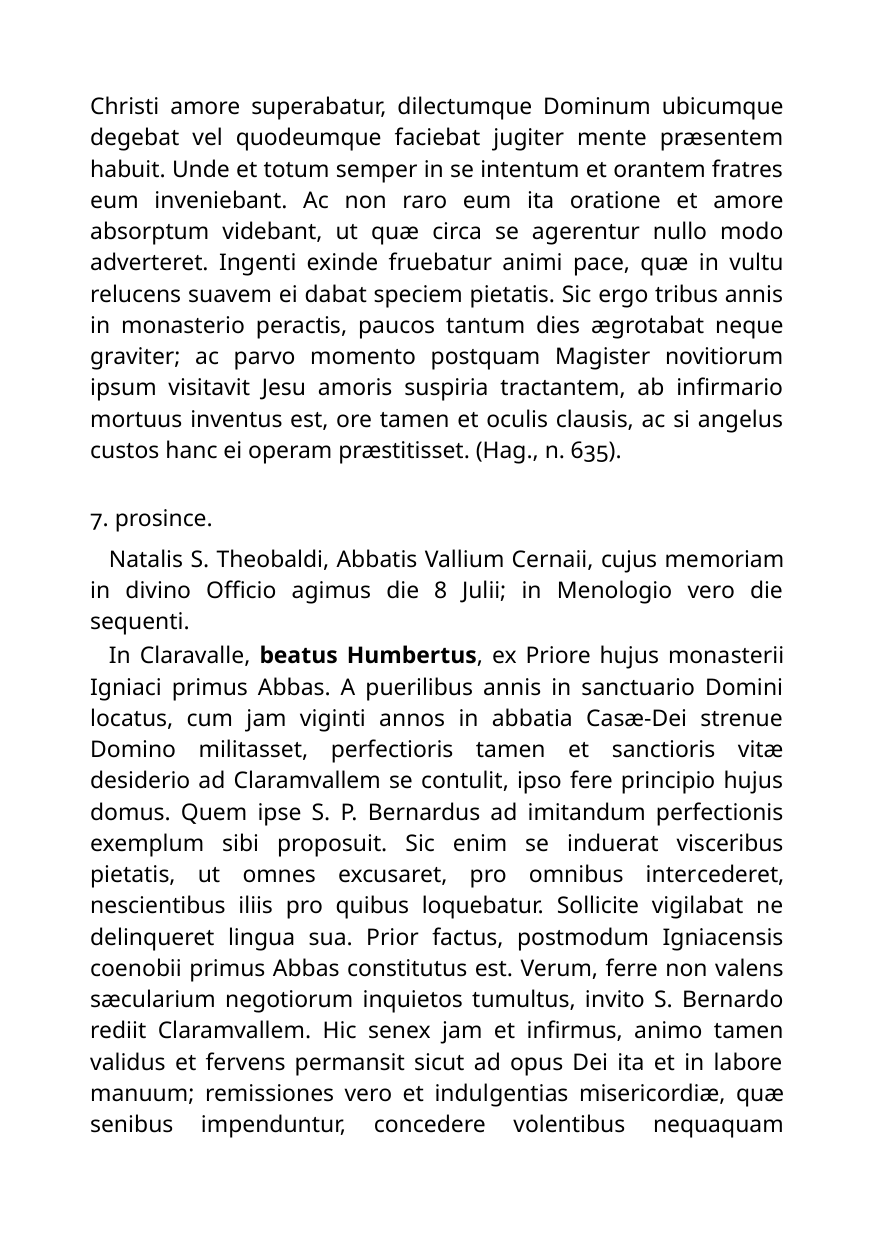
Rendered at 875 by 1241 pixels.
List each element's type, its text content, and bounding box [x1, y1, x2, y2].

text Christi amore superabatur, dilectumque Dominum ubicumque degebat vel quodeumque faciebat jugiter mente præsentem habuit. Unde et totum semper in se intentum et orantem fratres eum inveniebant. Ac non raro eum ita oratione et amore absorptum videbant, ut quæ circa se agerentur nullo modo adverteret. Ingenti exinde fruebatur animi pace, quæ in vultu relucens suavem ei dabat speciem pietatis. Sic ergo tribus annis in monasterio peractis, paucos tantum dies ægrotabat neque graviter; ac parvo momento postquam Magister novitiorum ipsum visi­tavit Jesu amoris suspiria tractantem, ab infirmario mortuus inventus est, ore tamen et oculis clausis, ac si angelus custos hanc ei operam præstitisset. (Hag., n. 635). [90, 90, 784, 465]
text Natalis S. Theobaldi, Abbatis Vallium Cernaii, cujus me­moriam in divino Officio agimus die 8 Julii; in Menologio vero die sequenti. [90, 542, 784, 636]
text 7. prosince. [90, 502, 784, 533]
text In Claravalle, beatus Humbertus, ex Priore hujus mona­sterii Igniaci primus Abbas. A puerilibus annis in sanctuario Domini locatus, cum jam viginti annos in abbatia Casæ-Dei strenue Domino militasset, perfectioris tamen et sanctioris vitæ desiderio ad Claramvallem se contulit, ipso fere principio hujus domus. Quem ipse S. P. Bernardus ad imitandum perfectionis exemplum sibi proposuit. Sic enim se induerat visceribus pietatis, ut omnes excusaret, pro omnibus inter­cederet, nescientibus iliis pro quibus loquebatur. Sollicite vigilabat ne delinqueret lingua sua. Prior factus, postmodum Igniacensis coenobii primus Abbas constitutus est. Verum, ferre non valens sæcularium negotiorum inquietos tumultus, invito S. Bernardo rediit Claramvallem. Hic senex jam et infirmus, animo tamen validus et fervens permansit sicut ad opus Dei ita et in labore manuum; remissiones vero et indul­gentias misericordiæ, quæ senibus impenduntur, concedere volentibus nequaquam [90, 639, 784, 1139]
